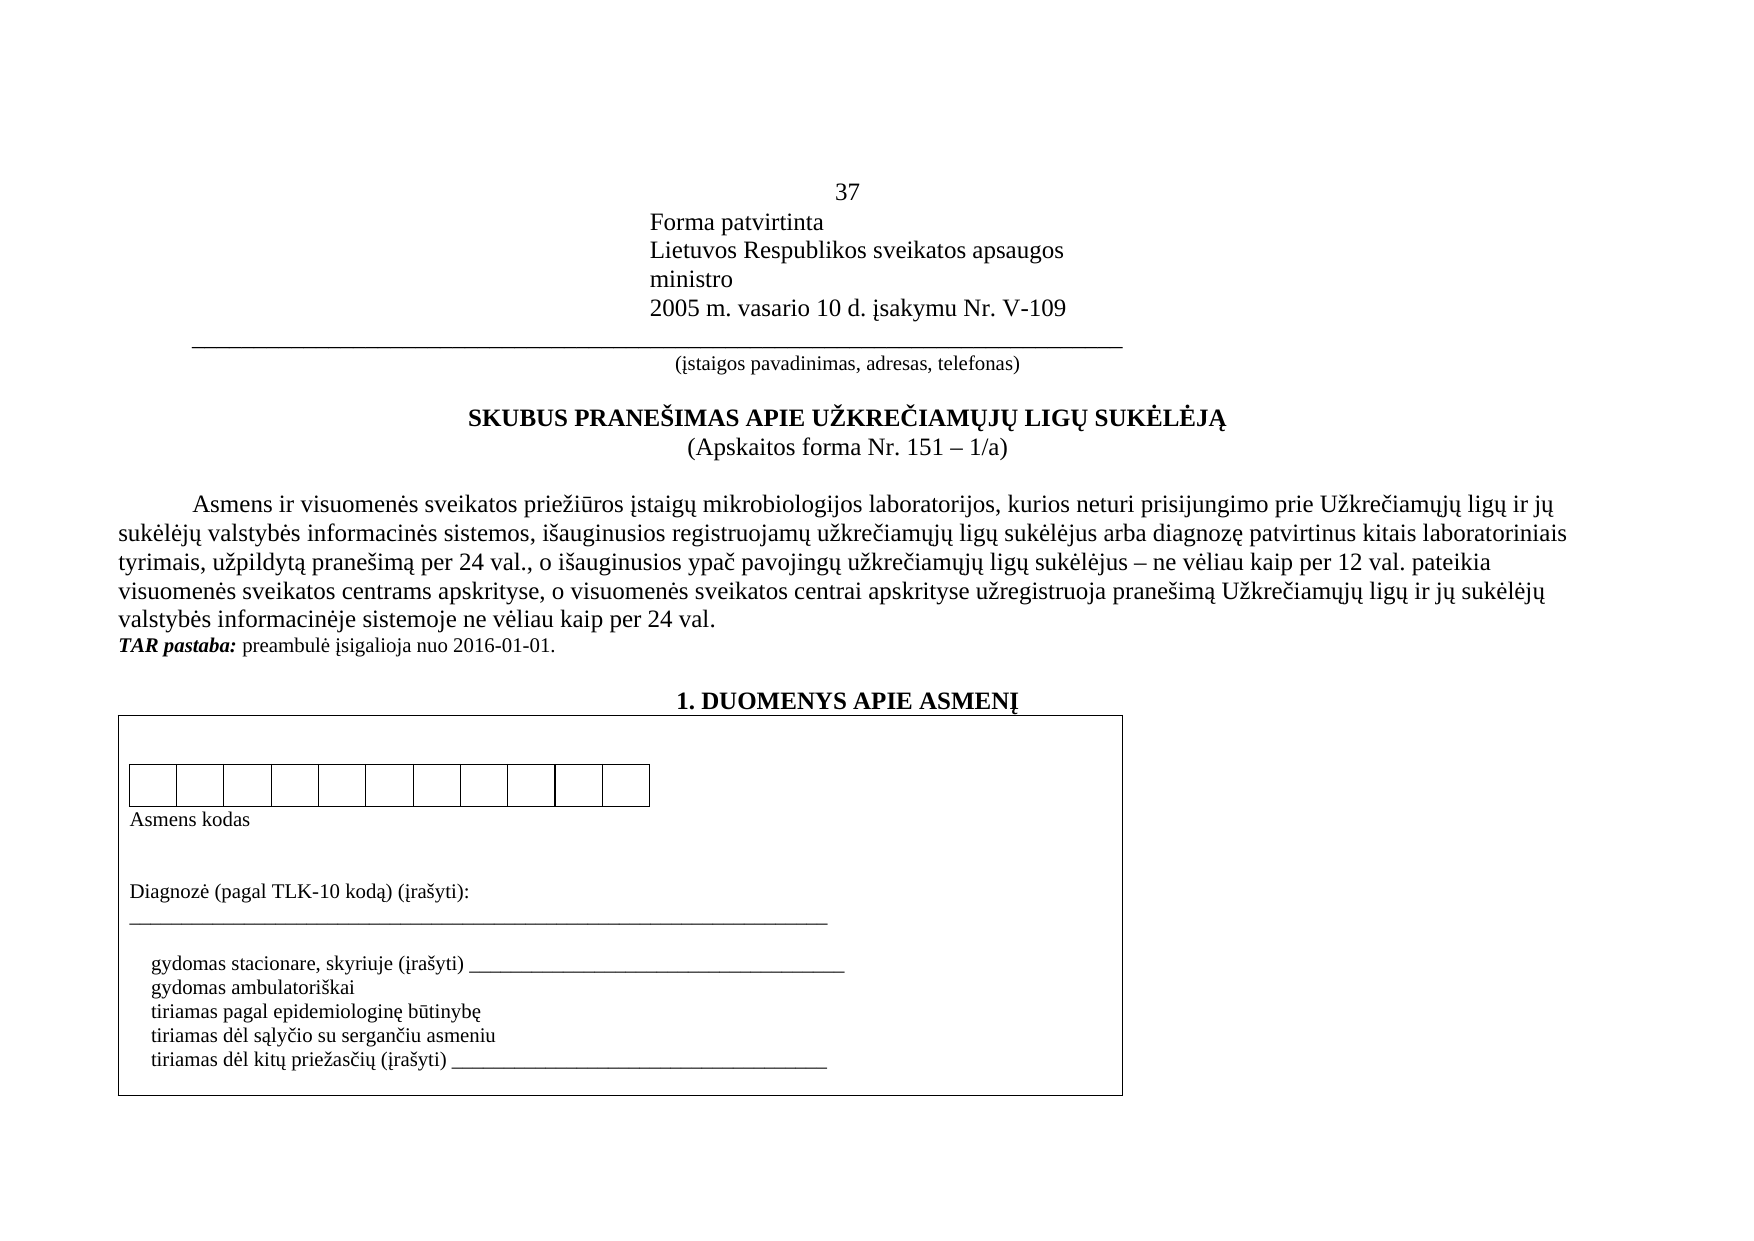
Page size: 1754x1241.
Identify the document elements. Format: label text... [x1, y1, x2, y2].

text Asmens ir visuomenės sveikatos priežiūros įstaigų mikrobiologijos laboratorijos, kurios neturi prisijungimo prie Užkrečiamųjų ligų ir jų sukėlėjų valstybės informacinės sistemos, išauginusios registruojamų užkrečiamųjų ligų sukėlėjus arba diagnozę patvirtinus kitais laboratoriniais tyrimais, užpildytą pranešimą per 24 val., o išauginusios ypač pavojingų užkrečiamųjų ligų sukėlėjus – ne vėliau kaip per 12 val. pateikia visuomenės sveikatos centrams apskrityse, o visuomenės sveikatos centrai apskrityse užregistruoja pranešimą Užkrečiamųjų ligų ir jų sukėlėjų valstybės informacinėje sistemoje ne vėliau kaip per 24 val. [118, 489, 1577, 633]
table_header [319, 765, 365, 806]
table_header [461, 765, 507, 806]
text SKUBUS PRANEŠIMAS APIE UŽKREČIAMŲJŲ LIGŲ SUKĖLĖJĄ [118, 403, 1577, 432]
text Lietuvos Respublikos sveikatos apsaugos [118, 235, 1577, 264]
text (Apskaitos forma Nr. 151 – 1/a) [118, 432, 1577, 461]
text TAR pastaba: preambulė įsigalioja nuo 2016-01-01. [118, 633, 1577, 657]
table_header [414, 765, 460, 806]
text ministro [118, 264, 1577, 293]
text (įstaigos pavadinimas, adresas, telefonas) [118, 350, 1577, 374]
table_header [508, 765, 554, 806]
table_header [603, 765, 649, 806]
table_header [177, 765, 223, 806]
text 2005 m. vasario 10 d. įsakymu Nr. V-109 [118, 293, 1577, 322]
table_header [556, 765, 602, 806]
table_header [130, 765, 176, 806]
table_header [366, 765, 413, 806]
text Forma patvirtinta [649, 207, 1577, 235]
table_header [272, 765, 318, 806]
text 1. DUOMENYS APIE ASMENĮ [118, 686, 1577, 715]
table_header [224, 765, 271, 806]
table_header Asmens kodas Diagnozė (pagal TLK-10 kodą) (įrašyti): ___________________________________________________________________  gydomas stacionare, skyriuje (įrašyti) ____________________________________  gydomas ambulatoriškai  tiriamas pagal epidemiologinę būtinybę  tiriamas dėl sąlyčio su sergančiu asmeniu  tiriamas dėl kitų priežasčių (įrašyti) ____________________________________ [119, 716, 1122, 1095]
